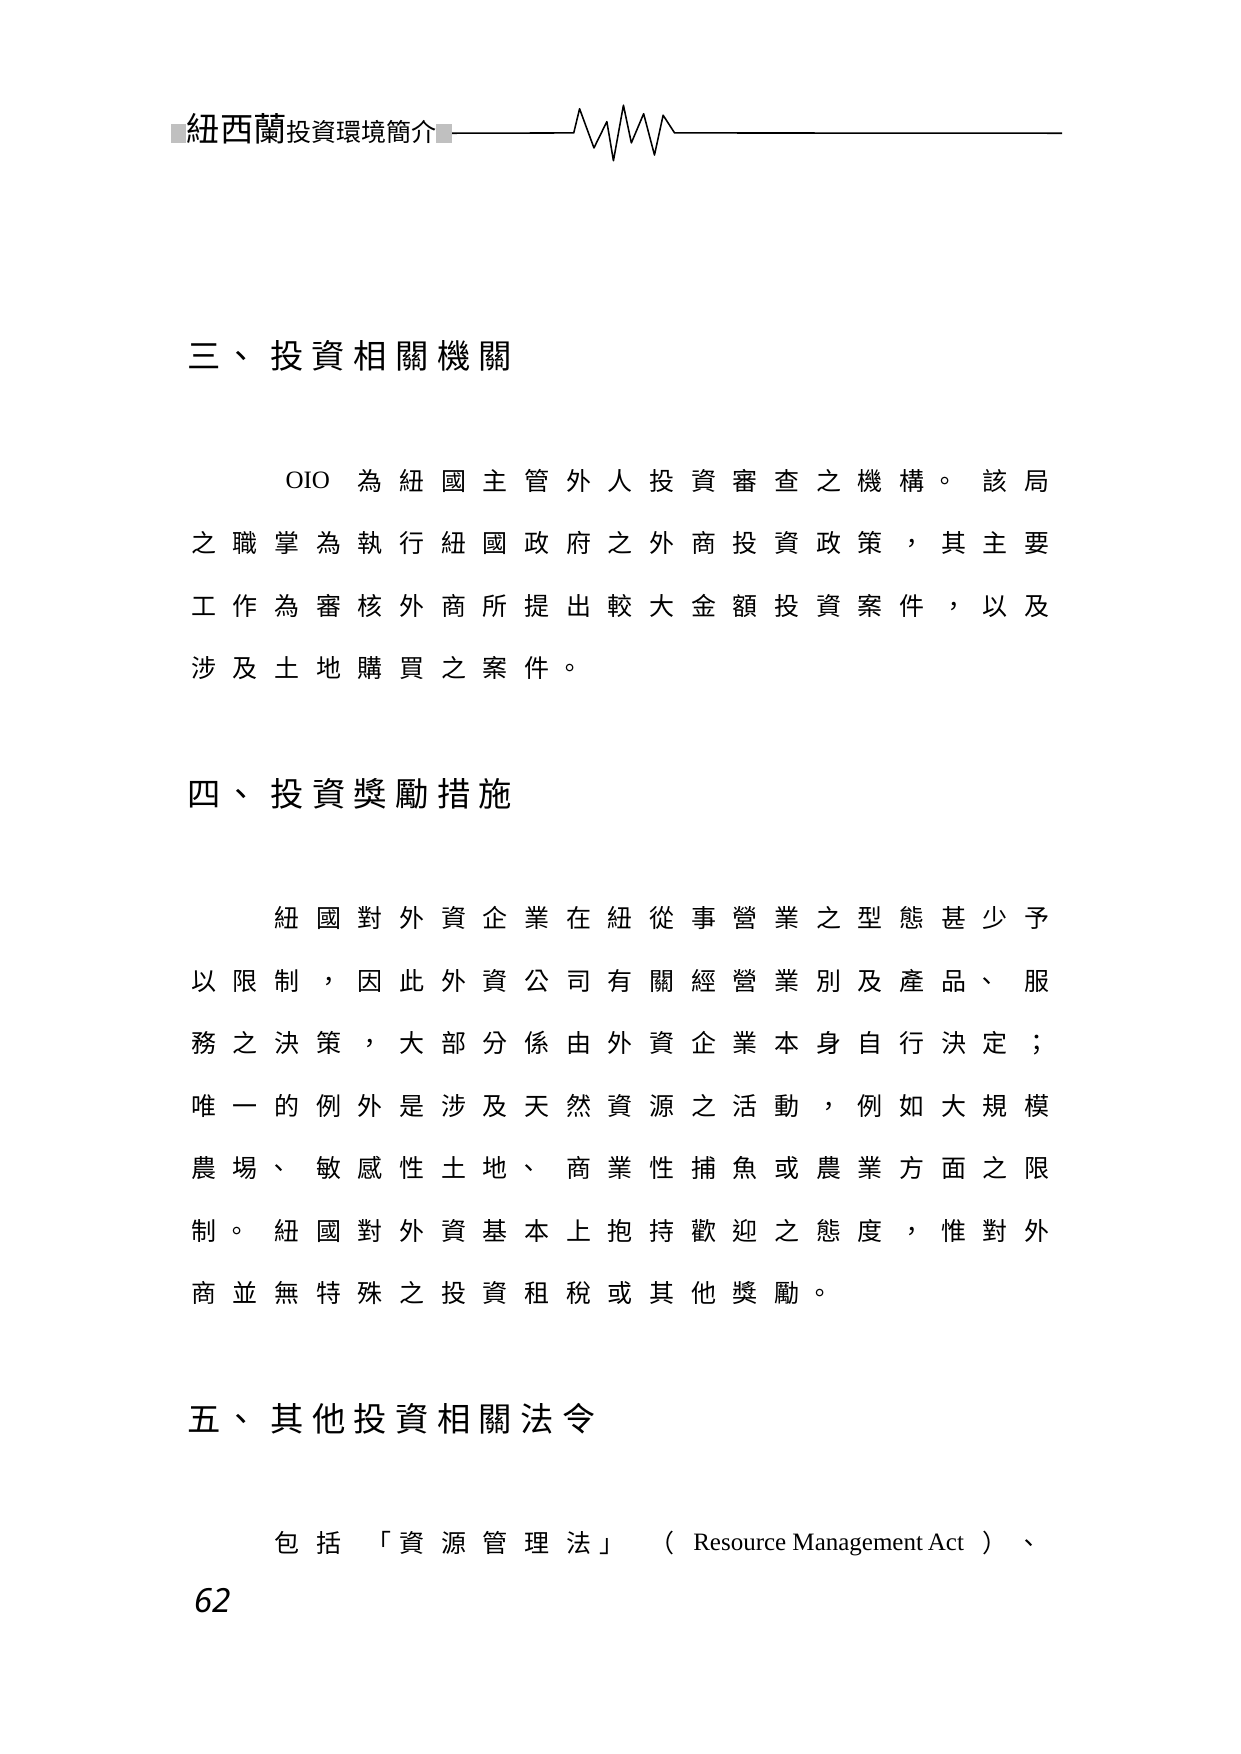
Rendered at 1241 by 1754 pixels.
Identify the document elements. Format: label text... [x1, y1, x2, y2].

text 包括「資源管理法」（Resource Management Act）、 [183, 1500, 1058, 1563]
text 五、其他投資相關法令 [183, 1375, 1058, 1438]
text OIO為紐國主管外人投資審查之機構。該局之職掌為執行紐國政府之外商投資政策，其主要工作為審核外商所提出較大金額投資案件，以及涉及土地購買之案件。 [183, 438, 1058, 688]
text 四、投資獎勵措施 [183, 750, 1058, 813]
text 三、投資相關機關 [183, 313, 1058, 375]
text 紐國對外資企業在紐從事營業之型態甚少予以限制，因此外資公司有關經營業別及產品、服務之決策，大部分係由外資企業本身自行決定；唯一的例外是涉及天然資源之活動，例如大規模農埸、敏感性土地、商業性捕魚或農業方面之限制。紐國對外資基本上抱持歡迎之態度，惟對外商並無特殊之投資租稅或其他獎勵。 [183, 875, 1058, 1313]
